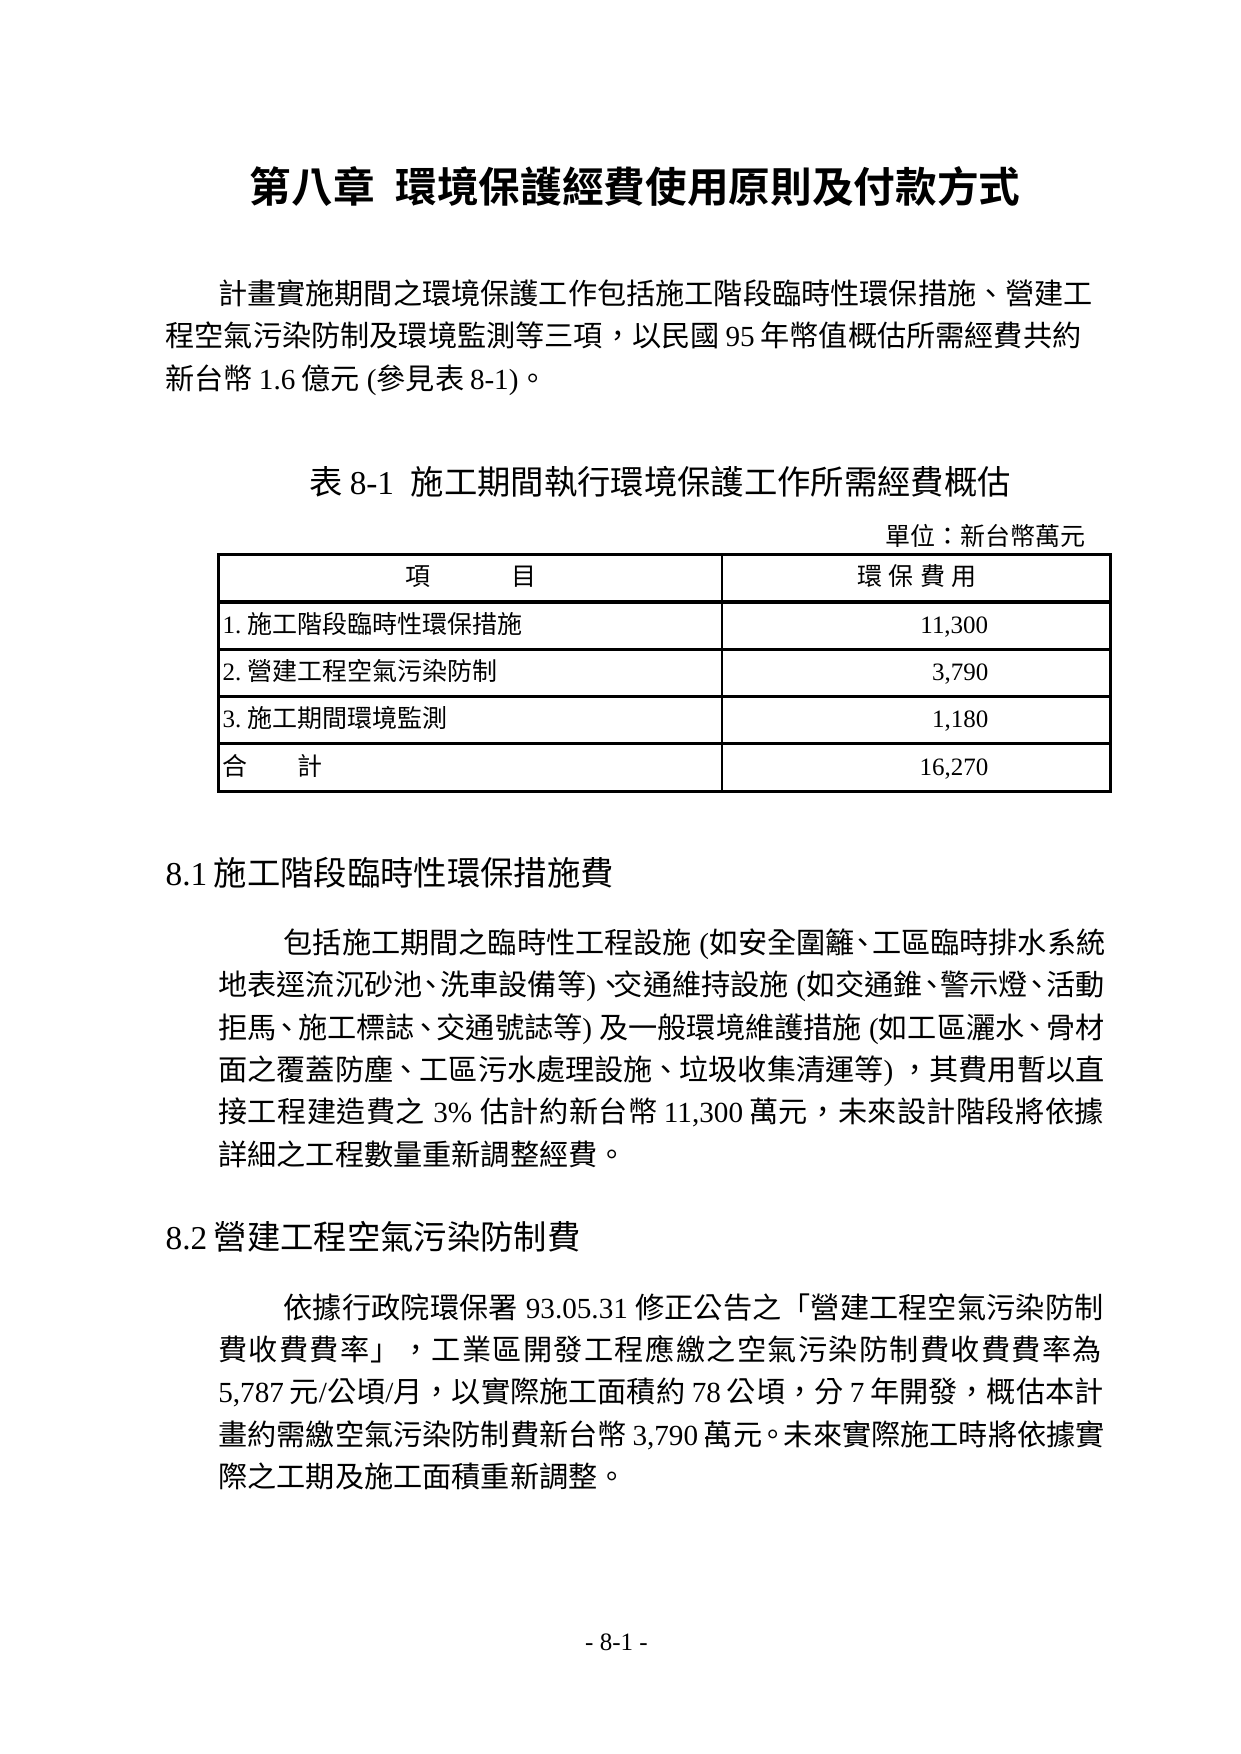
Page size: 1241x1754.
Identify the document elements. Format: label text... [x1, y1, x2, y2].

table_cell 合 計 [220, 745, 721, 789]
table_header 環 保 費 用 [723, 556, 1109, 600]
subtitle 8.1施工階段臨時性環保措施費 [165, 846, 1104, 895]
subtitle 第八章 環境保護經費使用原則及付款方式 [165, 154, 1104, 214]
text 包括施工期間之臨時性工程設施 (如安全圍籬、工區臨時排水系統、地表逕流沉砂池、洗車設備等)、交通維持設施 (如交通錐、警示燈、活動拒馬、施工標誌、交通號誌等) 及一般環境維護措施 (如工區灑水、骨材面之覆蓋防塵、工區污水處理設施、垃圾收集清運等) ，其費用暫以直接工程建造費之 3% 估計約新台幣11,300萬元，未來設計階段將依據詳細之工程數量重新調整經費。 [218, 920, 1104, 1173]
table_cell 3. 施工期間環境監測 [220, 698, 721, 742]
subtitle 8.2營建工程空氣污染防制費 [165, 1211, 1104, 1259]
text 依據行政院環保署 93.05.31 修正公告之「營建工程空氣污染防制費收費費率」，工業區開發工程應繳之空氣污染防制費收費費率為5,787元/公頃/月，以實際施工面積約78公頃，分7年開發，概估本計畫約需繳空氣污染防制費新台幣3,790萬元。未來實際施工時將依據實際之工期及施工面積重新調整。 [218, 1284, 1104, 1496]
table_cell 2. 營建工程空氣污染防制 [220, 651, 721, 695]
table_cell 16,270 [723, 745, 1109, 789]
text 表8-1 施工期間執行環境保護工作所需經費概估 [216, 456, 1104, 504]
text 計畫實施期間之環境保護工作包括施工階段臨時性環保措施、營建工程空氣污染防制及環境監測等三項，以民國95年幣值概估所需經費共約新台幣1.6億元 (參見表8-1)。 [165, 271, 1104, 398]
table_cell 1. 施工階段臨時性環保措施 [220, 604, 721, 648]
table_header 項 目 [220, 556, 721, 600]
table_cell 3,790 [723, 651, 1109, 695]
table_cell 1,180 [723, 698, 1109, 742]
text 單位：新台幣萬元 [165, 517, 1085, 553]
table_cell 11,300 [723, 604, 1109, 648]
